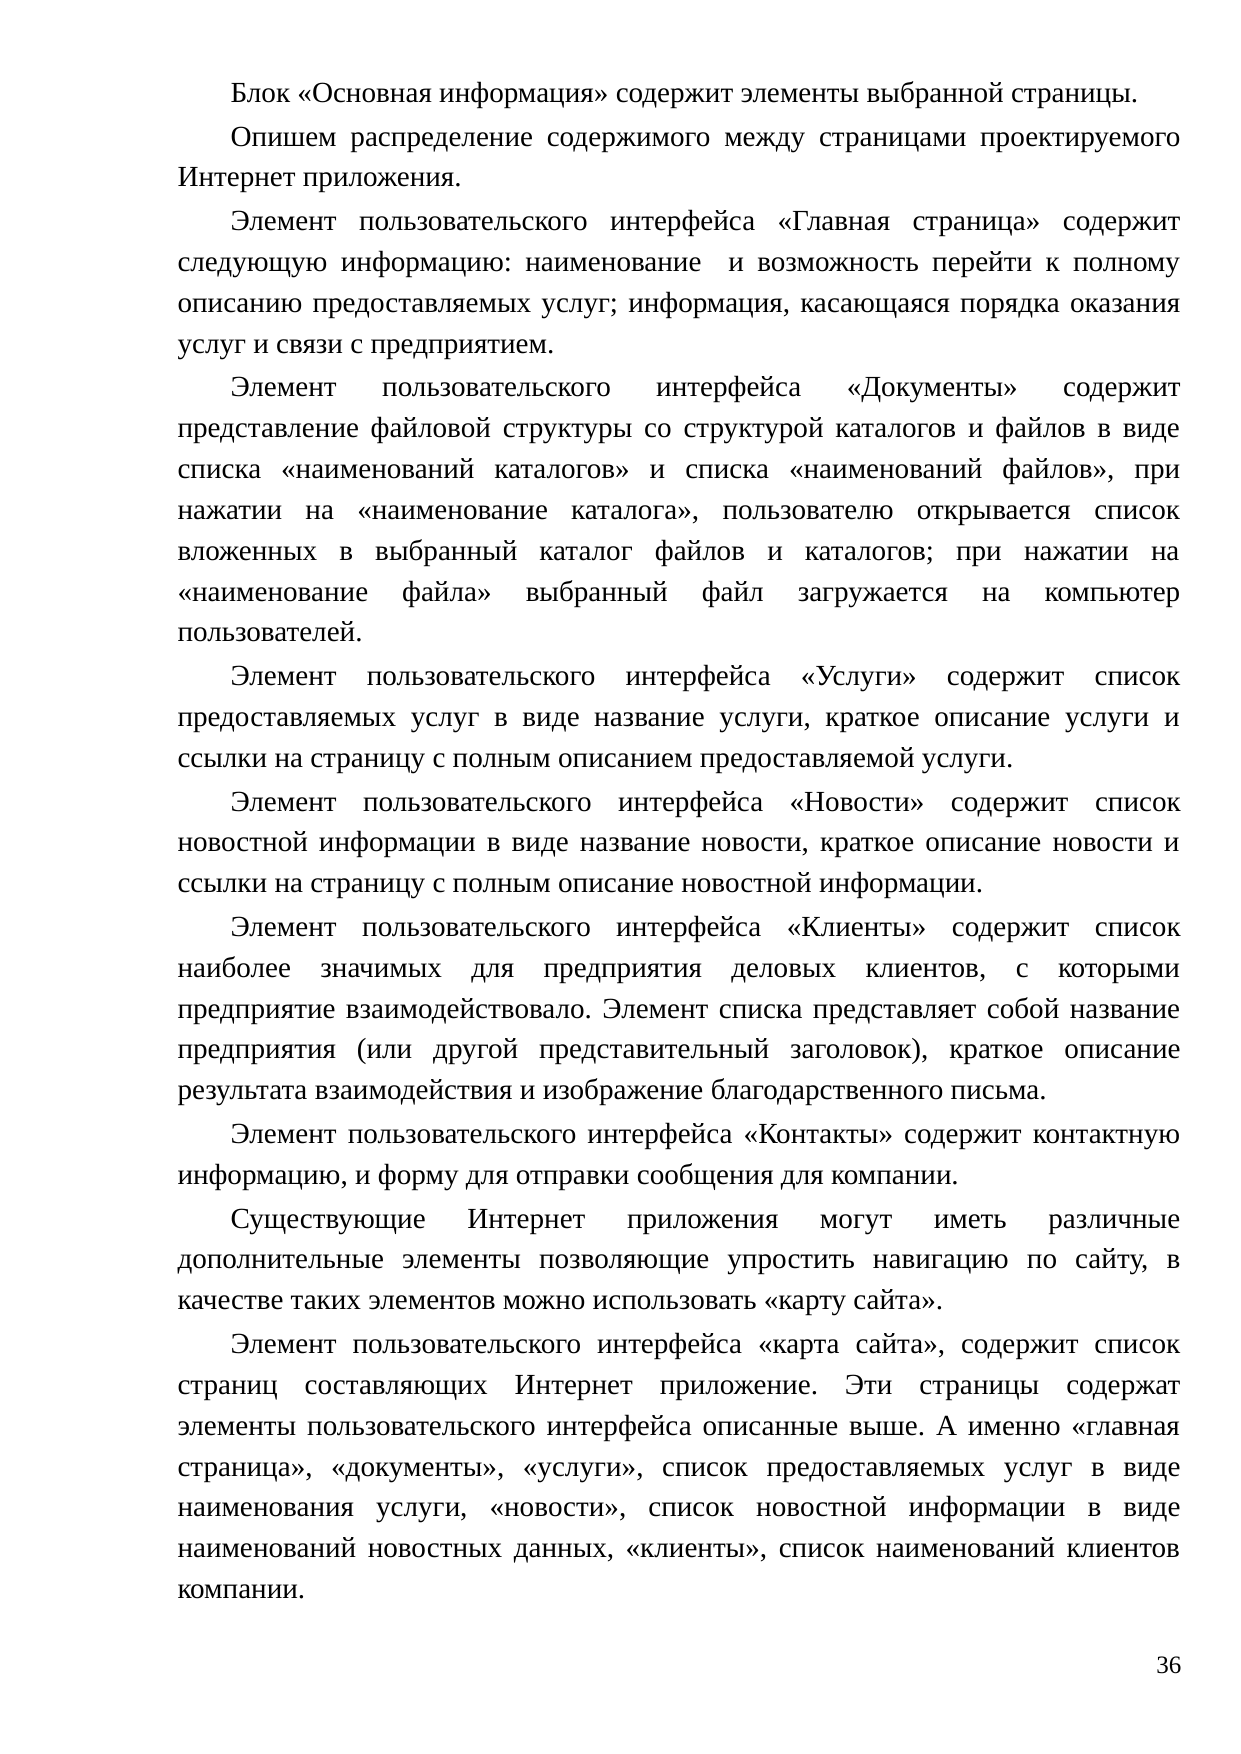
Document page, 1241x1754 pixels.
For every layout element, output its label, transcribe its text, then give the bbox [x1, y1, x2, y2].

text Элемент пользовательского интерфейса «карта сайта», содержит список страниц составляющих Интернет приложение. Эти страницы содержат элементы пользовательского интерфейса описанные выше. А именно «главная страница», «документы», «услуги», список предоставляемых услуг в виде наименования услуги, «новости», список новостной информации в виде наименований новостных данных, «клиенты», список наименований клиентов компании. [177, 1326, 1181, 1605]
text Элемент пользовательского интерфейса «Клиенты» содержит список наиболее значимых для предприятия деловых клиентов, с которыми предприятие взаимодействовало. Элемент списка представляет собой название предприятия (или другой представительный заголовок), краткое описание результата взаимодействия и изображение благодарственного письма. [177, 909, 1181, 1106]
text Существующие Интернет приложения могут иметь различные дополнительные элементы позволяющие упростить навигацию по сайту, в качестве таких элементов можно использовать «карту сайта». [177, 1201, 1181, 1316]
text Элемент пользовательского интерфейса «Документы» содержит представление файловой структуры со структурой каталогов и файлов в виде списка «наименований каталогов» и списка «наименований файлов», при нажатии на «наименование каталога», пользователю открывается список вложенных в выбранный каталог файлов и каталогов; при нажатии на «наименование файла» выбранный файл загружается на компьютер пользователей. [177, 369, 1181, 648]
text Элемент пользовательского интерфейса «Новости» содержит список новостной информации в виде название новости, краткое описание новости и ссылки на страницу с полным описание новостной информации. [177, 784, 1181, 899]
text Элемент пользовательского интерфейса «Главная страница» содержит следующую информацию: наименование и возможность перейти к полному описанию предоставляемых услуг; информация, касающаяся порядка оказания услуг и связи с предприятием. [177, 203, 1181, 359]
text Элемент пользовательского интерфейса «Услуги» содержит список предоставляемых услуг в виде название услуги, краткое описание услуги и ссылки на страницу с полным описанием предоставляемой услуги. [177, 658, 1181, 773]
text Блок «Основная информация» содержит элементы выбранной страницы. [177, 75, 1181, 108]
text Элемент пользовательского интерфейса «Контакты» содержит контактную информацию, и форму для отправки сообщения для компании. [177, 1116, 1181, 1191]
text Опишем распределение содержимого между страницами проектируемого Интернет приложения. [177, 119, 1181, 193]
